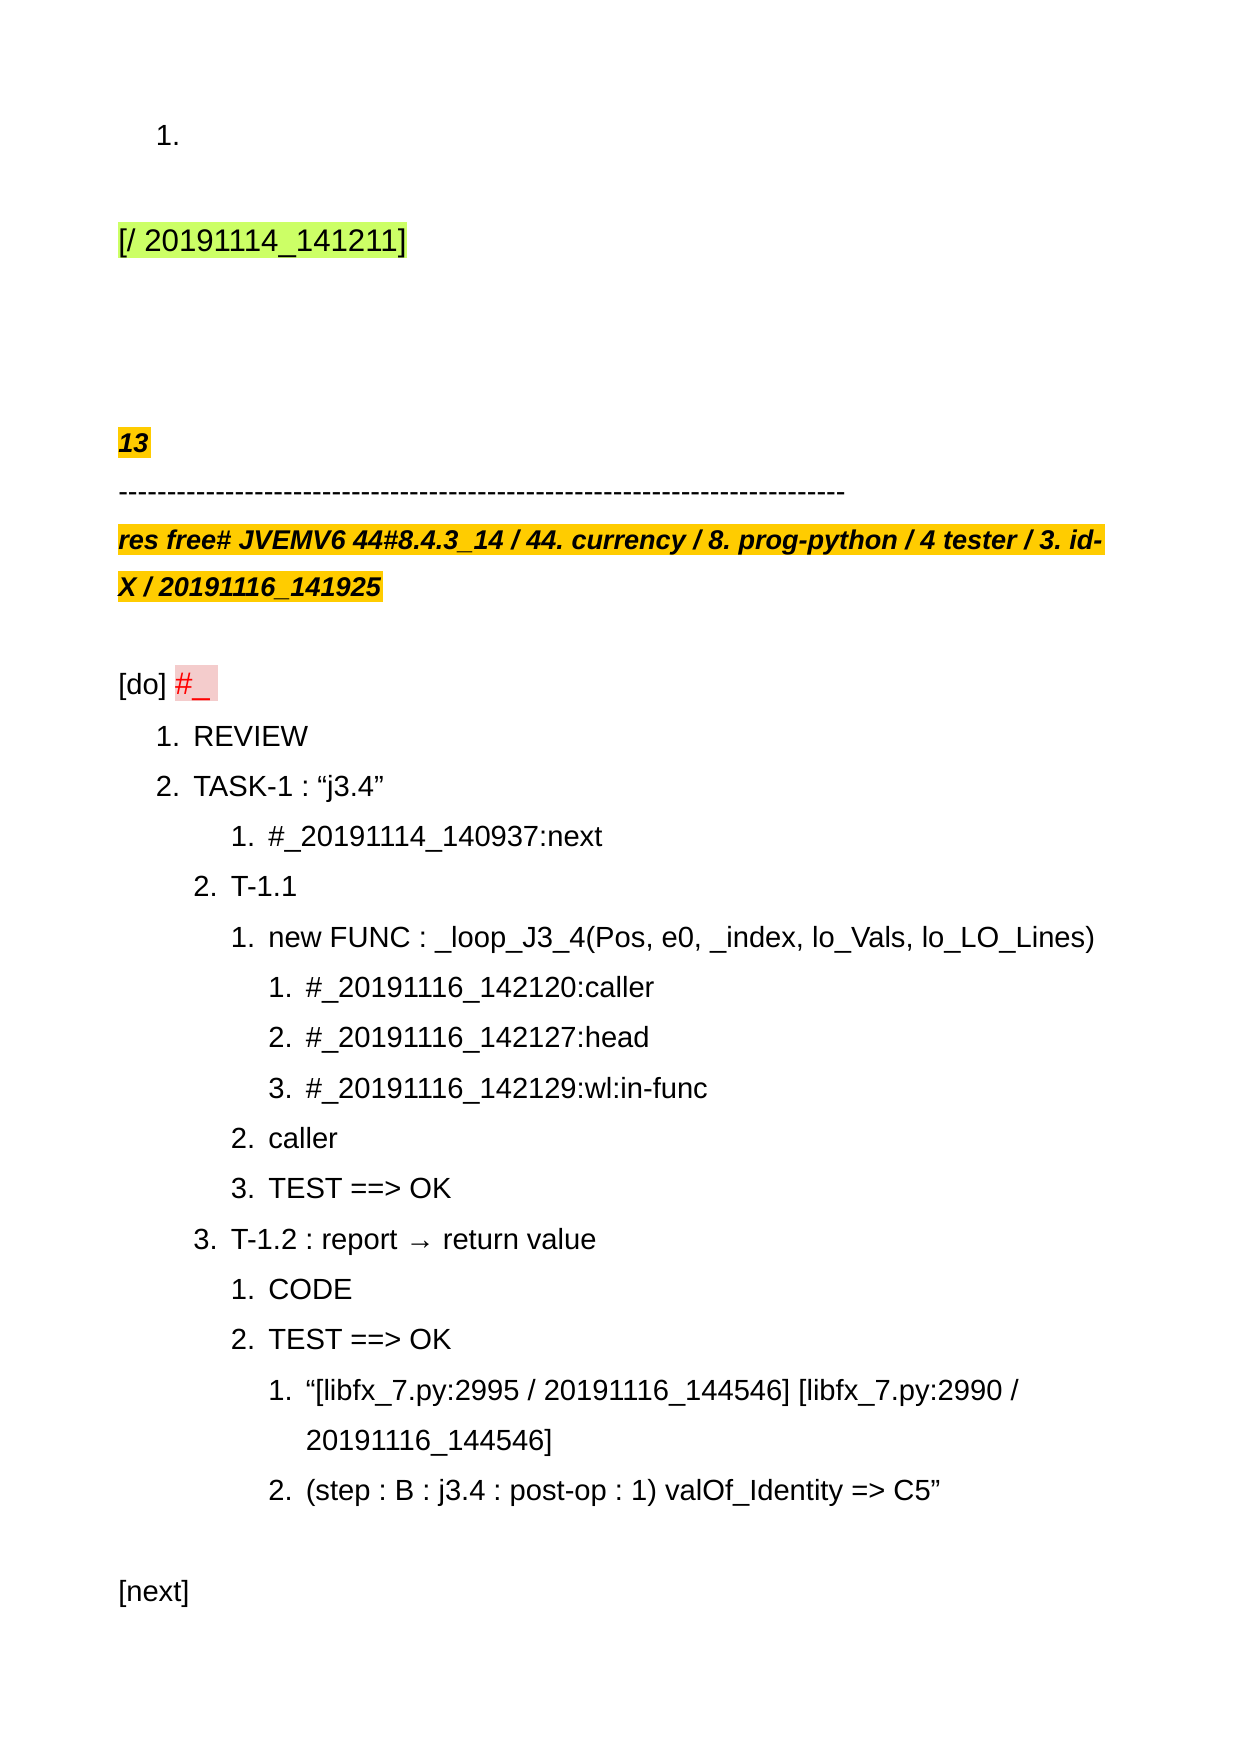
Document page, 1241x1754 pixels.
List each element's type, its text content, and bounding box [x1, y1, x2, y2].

list CODE [231, 1272, 1122, 1306]
list REVIEW [156, 718, 1122, 752]
text --------------------------------------------------------------------------- [118, 474, 1122, 507]
list TEST ==> OK [231, 1322, 1122, 1356]
list #_20191116_142120:caller [268, 970, 1122, 1004]
text res free# JVEMV6 44#8.4.3_14 / 44. currency / 8. prog-python / 4 tester / 3. id-X / 20191116_141925 [118, 524, 1122, 602]
list #_20191114_140937:next [231, 819, 1122, 853]
list #_20191116_142127:head [268, 1020, 1122, 1054]
text [next] [118, 1574, 1122, 1607]
list TASK-1 : “j3.4” [156, 769, 1122, 802]
list T-1.1 [193, 869, 1122, 903]
list new FUNC : _loop_J3_4(Pos, e0, _index, lo_Vals, lo_LO_Lines) [231, 920, 1122, 953]
text [do] #_ [118, 665, 1122, 701]
list “[libfx_7.py:2995 / 20191116_144546] [libfx_7.py:2990 / 20191116_144546] [268, 1373, 1122, 1456]
list T-1.2 : report → return value [193, 1222, 1122, 1255]
list (step : B : j3.4 : post-op : 1) valOf_Identity => C5” [268, 1473, 1122, 1507]
list caller [231, 1121, 1122, 1154]
text 13 [118, 427, 1122, 458]
text [/ 20191114_141211] [118, 168, 1122, 258]
list TEST ==> OK [231, 1171, 1122, 1205]
list #_20191116_142129:wl:in-func [268, 1071, 1122, 1104]
